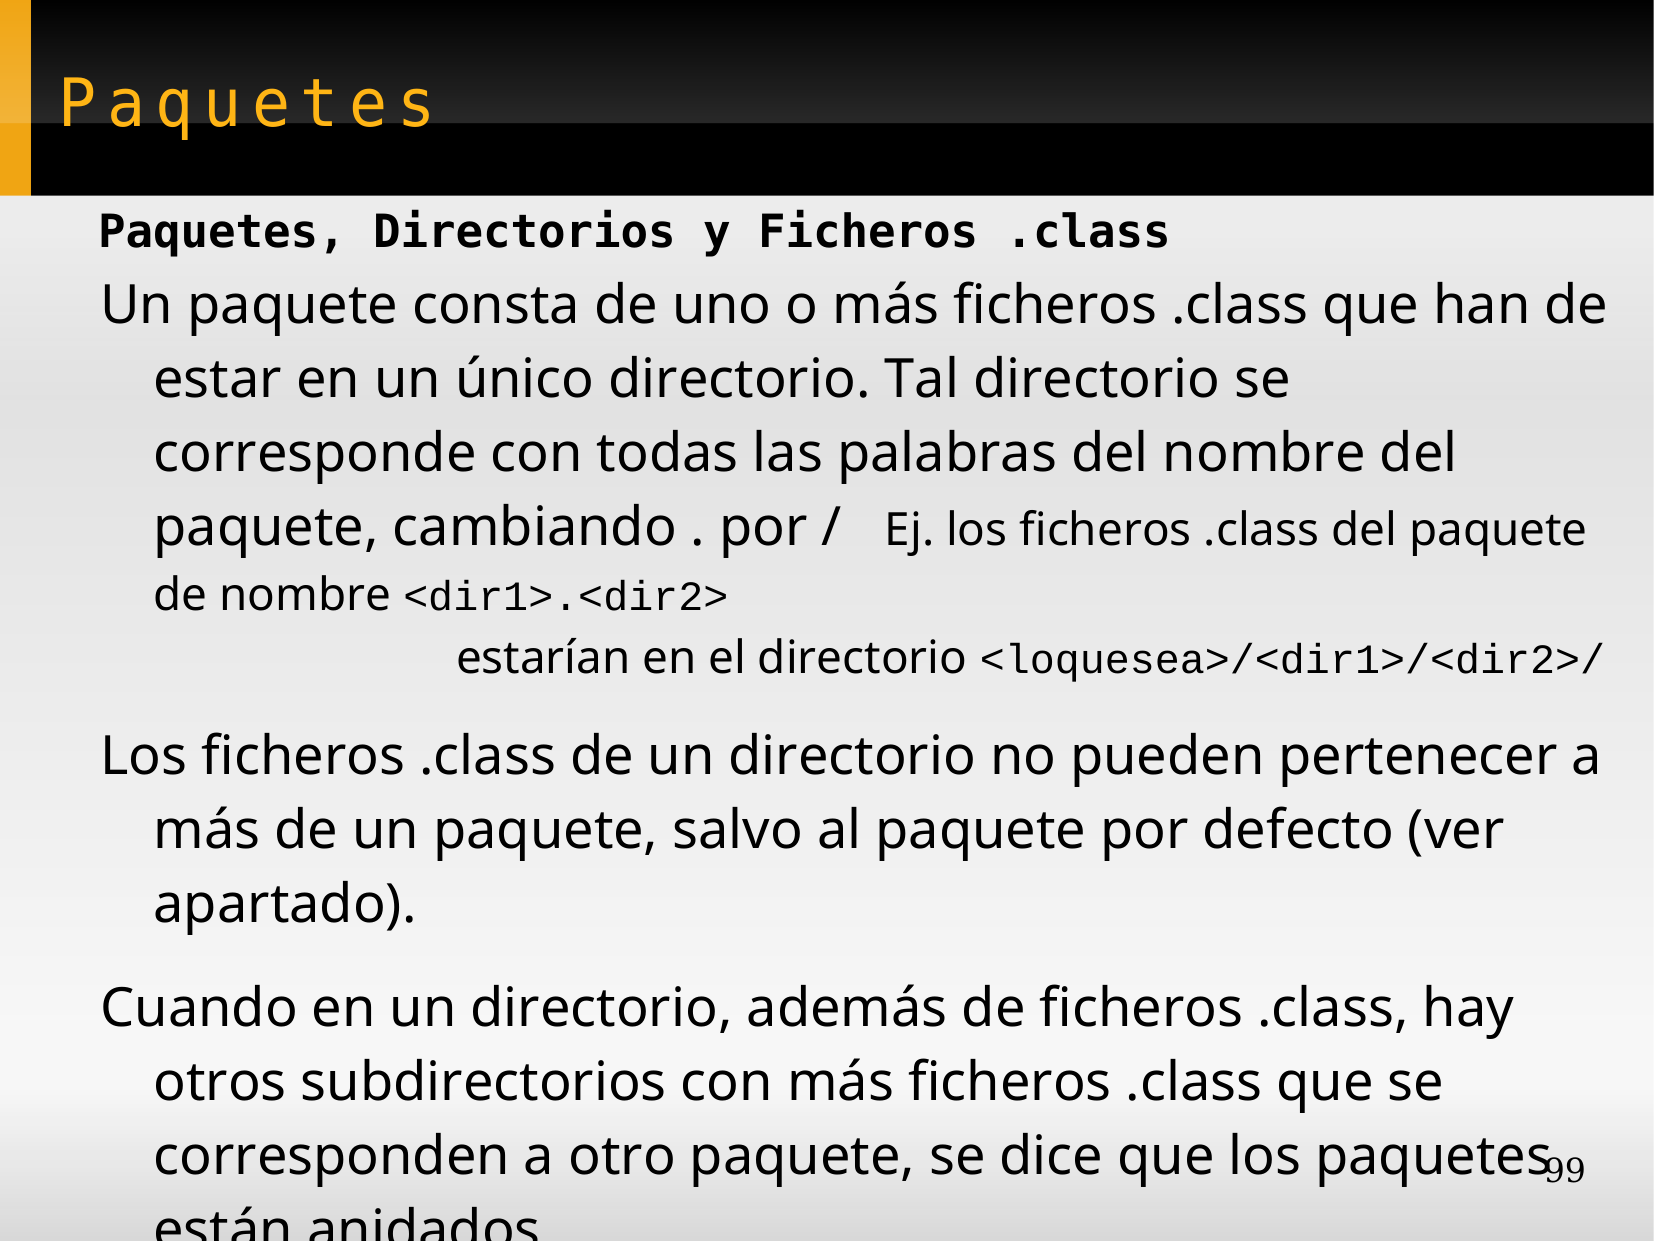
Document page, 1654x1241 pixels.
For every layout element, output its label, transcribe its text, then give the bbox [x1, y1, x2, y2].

picture [414, 1234, 422, 1241]
picture [456, 1234, 472, 1241]
picture [511, 1234, 533, 1241]
picture [255, 1234, 264, 1241]
picture [444, 1234, 452, 1241]
picture [204, 1234, 214, 1241]
title Paquetes [59, 29, 1595, 178]
picture [161, 1234, 202, 1241]
text_box Paquetes, Directorios y Ficheros .class [83, 197, 1186, 266]
picture [393, 1234, 409, 1241]
picture [314, 1234, 328, 1241]
picture [219, 1234, 233, 1241]
picture [268, 1234, 283, 1241]
picture [477, 1234, 486, 1241]
picture [425, 1234, 439, 1241]
picture [288, 1234, 311, 1241]
picture [490, 1234, 507, 1241]
picture [366, 1234, 376, 1241]
picture [346, 1234, 361, 1241]
picture [236, 1234, 250, 1241]
list Un paquete consta de uno o más ficheros .class que han de estar en un único directorio. Tal directorio se corresponde con todas las palabras del nombre del paquete, cambiando . por / Ej. los ficheros .class del paquete de nombre <dir1>.<dir2> estarían en el directorio <loquesea>/<dir1>/<dir2>/ Los ficheros .class de un directorio no pueden pertenecer a más de un paquete, salvo al paquete por defecto (ver apartado). Cuando en un directorio, además de ficheros .class, hay otros subdirectorios con más ficheros .class que se corresponden a otro paquete, se dice que los paquetes están anidados. Por sencillez se suelen dejar los ficheros fuente en el mismo directorio que los ficheros .class, pero no es obligatorio. [82, 265, 1625, 1234]
picture [0, 0, 1654, 1241]
picture [333, 1234, 342, 1241]
picture [380, 1234, 389, 1241]
